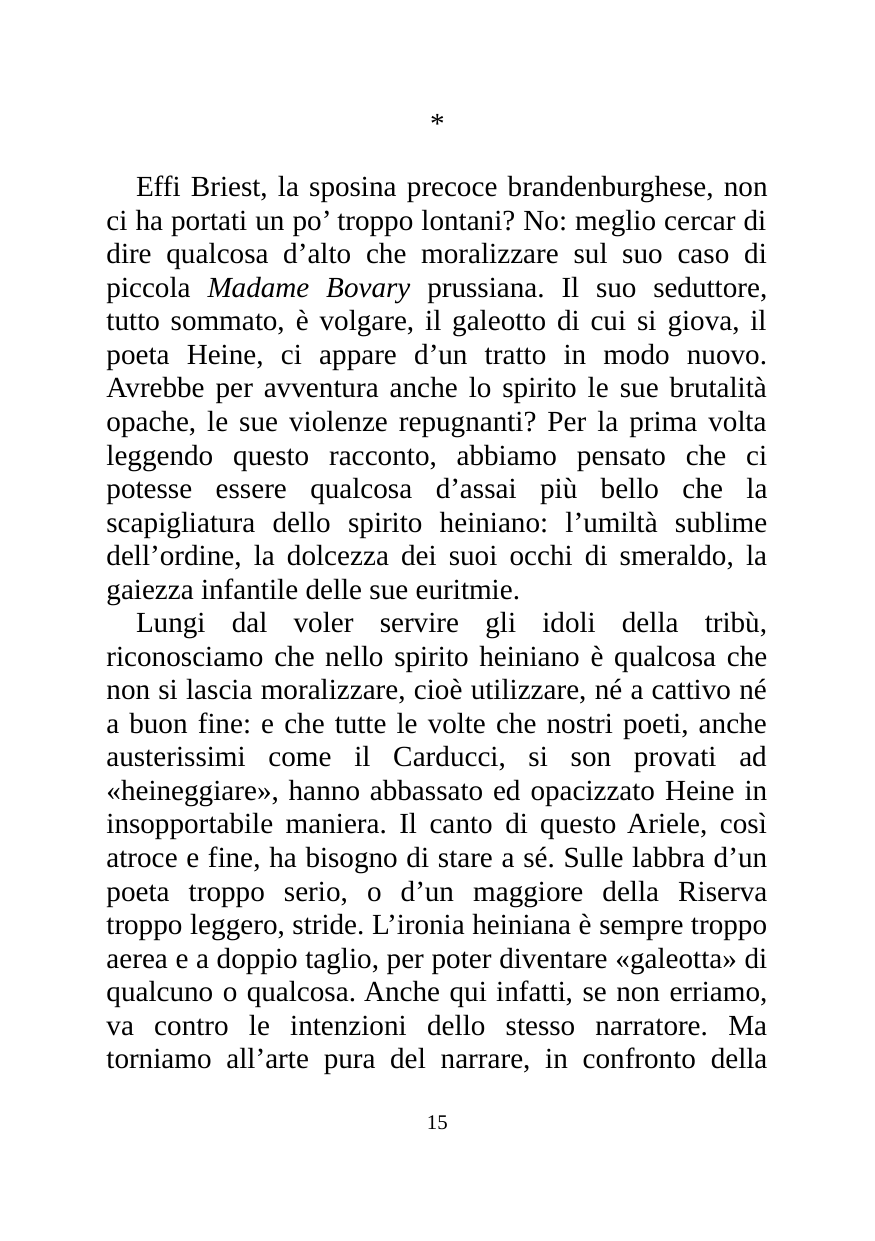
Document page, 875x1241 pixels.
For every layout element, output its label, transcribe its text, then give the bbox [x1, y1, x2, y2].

text Lungi dal voler servire gli idoli della tribù, riconosciamo che nello spirito heiniano è qualcosa che non si lascia moralizzare, cioè utilizzare, né a cattivo né a buon fine: e che tutte le volte che nostri poeti, anche austerissimi come il Carducci, si son provati ad «heineggiare», hanno abbassato ed opacizzato Heine in insopportabile maniera. Il canto di questo Ariele, così atroce e fine, ha bisogno di stare a sé. Sulle labbra d’un poeta troppo serio, o d’un maggiore della Riserva troppo leggero, stride. L’ironia heiniana è sempre troppo aerea e a doppio taglio, per poter diventare «galeotta» di qualcuno o qualcosa. Anche qui infatti, se non erriamo, va contro le intenzioni dello stesso narratore. Ma torniamo all’arte pura del narrare, in confronto della [106, 605, 768, 1075]
text * [106, 106, 768, 140]
text Effi Briest, la sposina precoce brandenburghese, non ci ha portati un po’ troppo lontani? No: meglio cercar di dire qualcosa d’alto che moralizzare sul suo caso di piccola Madame Bovary prussiana. Il suo seduttore, tutto sommato, è volgare, il galeotto di cui si giova, il poeta Heine, ci appare d’un tratto in modo nuovo. Avrebbe per avventura anche lo spirito le sue brutalità opache, le sue violenze repugnanti? Per la prima volta leggendo questo racconto, abbiamo pensato che ci potesse essere qualcosa d’assai più bello che la scapigliatura dello spirito heiniano: l’umiltà sublime dell’ordine, la dolcezza dei suoi occhi di smeraldo, la gaiezza infantile delle sue euritmie. [106, 169, 768, 605]
